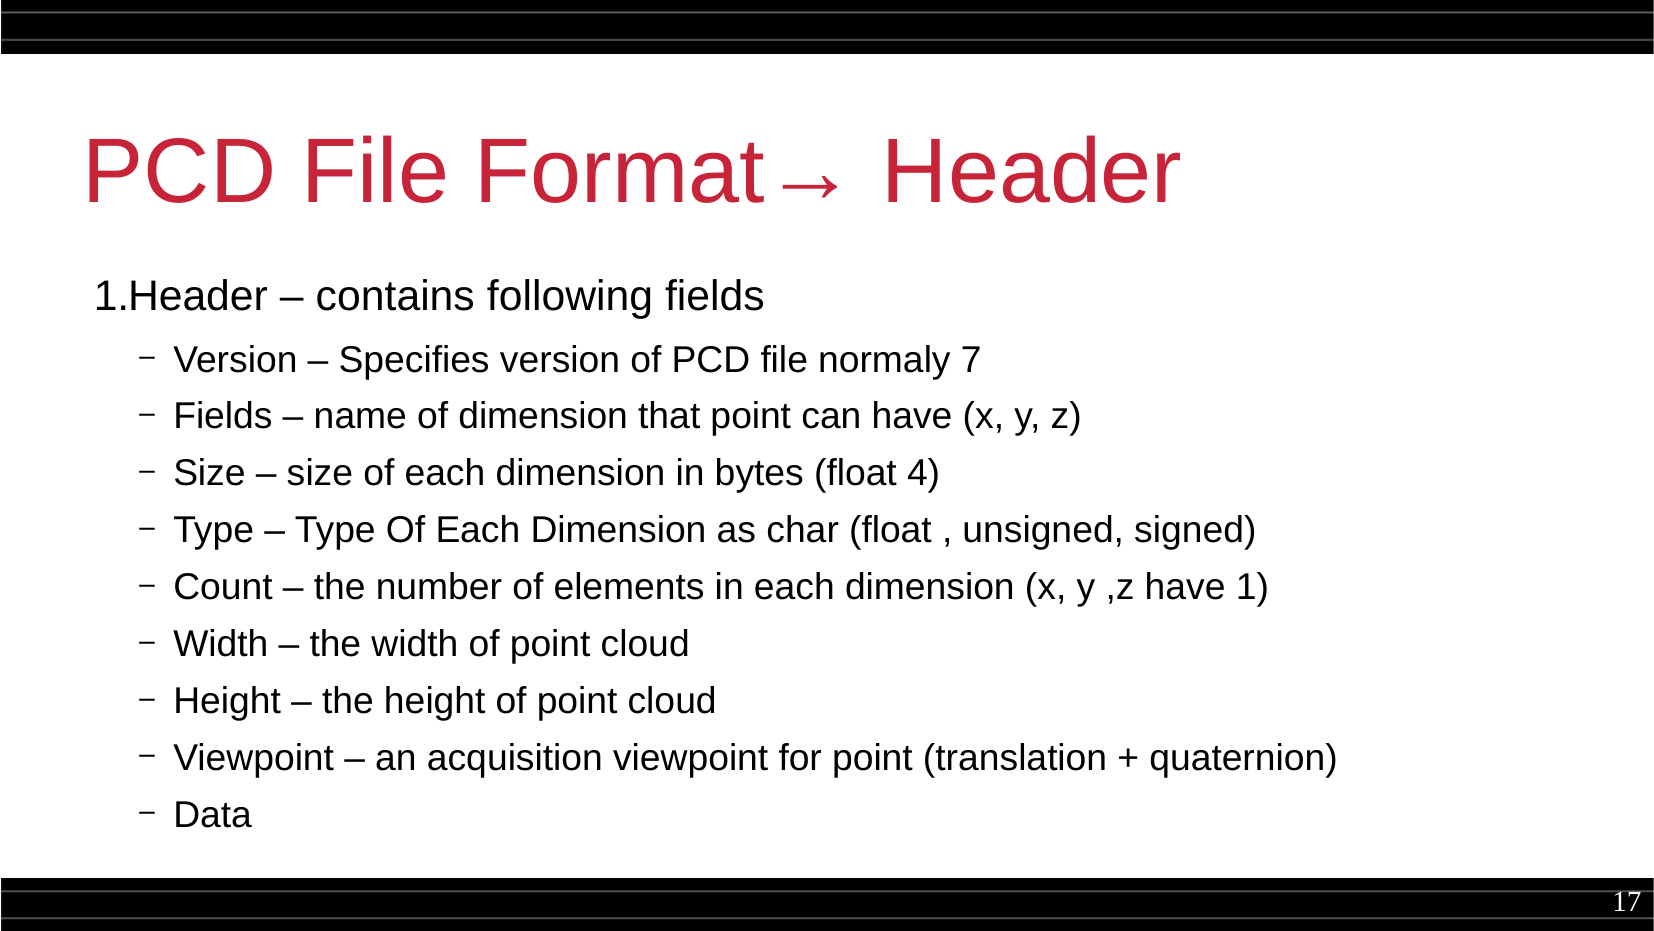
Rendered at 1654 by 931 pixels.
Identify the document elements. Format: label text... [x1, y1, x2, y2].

list Header – contains following fields Version – Specifies version of PCD file normaly 7 Fields – name of dimension that point can have (x, y, z) Size – size of each dimension in bytes (float 4) Type – Type Of Each Dimension as char (float , unsigned, signed) Count – the number of elements in each dimension (x, y ,z have 1) Width – the width of point cloud Height – the height of point cloud Viewpoint – an acquisition viewpoint for point (translation + quaternion) Data [82, 271, 1571, 841]
picture [1, 878, 1654, 931]
title PCD File Format→ Header [82, 92, 1571, 249]
picture [1, 0, 1654, 54]
